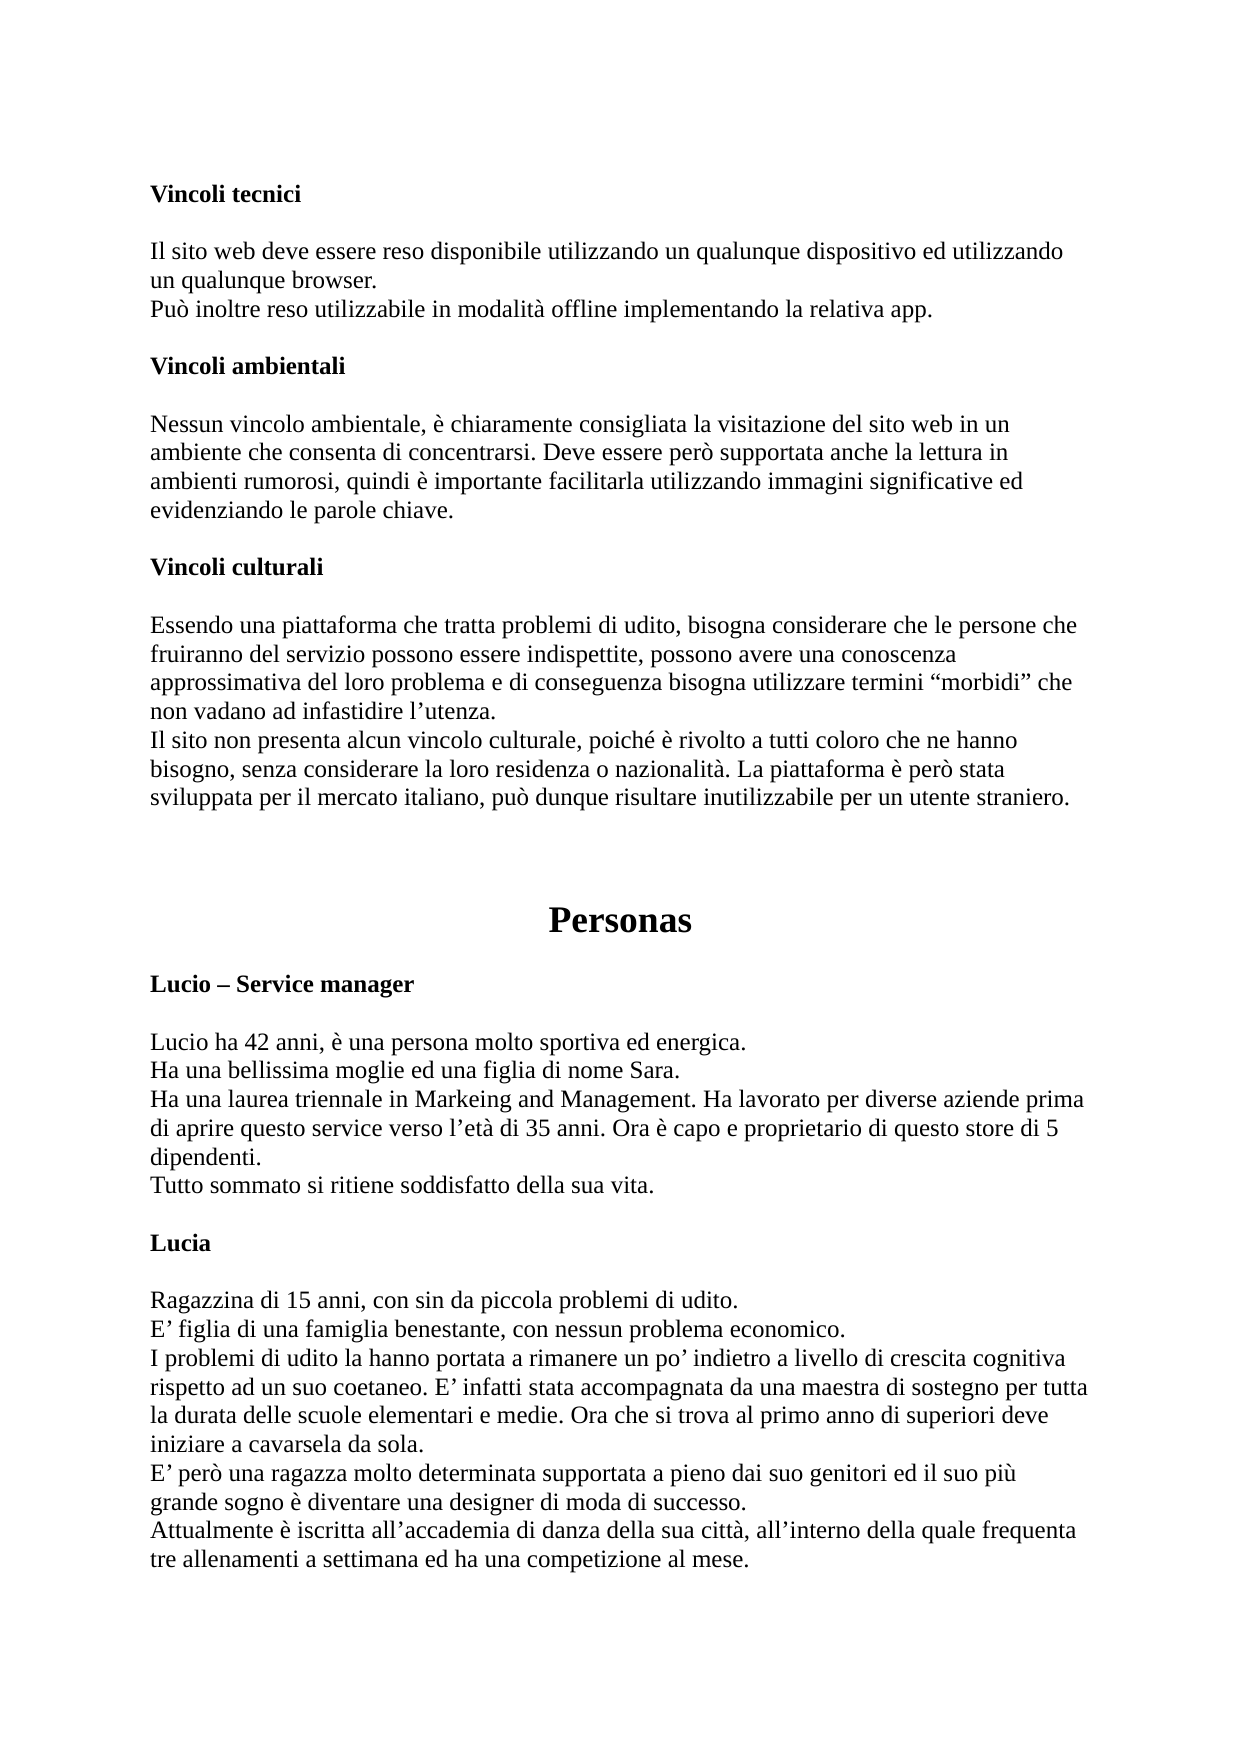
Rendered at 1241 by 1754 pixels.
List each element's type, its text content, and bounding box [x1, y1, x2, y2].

text Lucio ha 42 anni, è una persona molto sportiva ed energica. [150, 1027, 1090, 1056]
text Vincoli tecnici [150, 179, 1090, 207]
text Nessun vincolo ambientale, è chiaramente consigliata la visitazione del sito web in un ambiente che consenta di concentrarsi. Deve essere però supportata anche la lettura in ambienti rumorosi, quindi è importante facilitarla utilizzando immagini significative ed evidenziando le parole chiave. [150, 409, 1090, 524]
text I problemi di udito la hanno portata a rimanere un po’ indietro a livello di crescita cognitiva rispetto ad un suo coetaneo. E’ infatti stata accompagnata da una maestra di sostegno per tutta la durata delle scuole elementari e medie. Ora che si trova al primo anno di superiori deve iniziare a cavarsela da sola. [150, 1343, 1090, 1458]
text Tutto sommato si ritiene soddisfatto della sua vita. [150, 1171, 1090, 1199]
text Ha una bellissima moglie ed una figlia di nome Sara. [150, 1056, 1090, 1084]
text E’ figlia di una famiglia benestante, con nessun problema economico. [150, 1314, 1090, 1343]
text Ha una laurea triennale in Markeing and Management. Ha lavorato per diverse aziende prima di aprire questo service verso l’età di 35 anni. Ora è capo e proprietario di questo store di 5 dipendenti. [150, 1084, 1090, 1171]
text Essendo una piattaforma che tratta problemi di udito, bisogna considerare che le persone che fruiranno del servizio possono essere indispettite, possono avere una conoscenza approssimativa del loro problema e di conseguenza bisogna utilizzare termini “morbidi” che non vadano ad infastidire l’utenza. [150, 610, 1090, 725]
text Lucia [150, 1228, 1090, 1257]
text Il sito web deve essere reso disponibile utilizzando un qualunque dispositivo ed utilizzando un qualunque browser. [150, 236, 1090, 294]
text Personas [150, 897, 1090, 941]
text E’ però una ragazza molto determinata supportata a pieno dai suo genitori ed il suo più grande sogno è diventare una designer di moda di successo. [150, 1458, 1090, 1516]
text Attualmente è iscritta all’accademia di danza della sua città, all’interno della quale frequenta tre allenamenti a settimana ed ha una competizione al mese. [150, 1516, 1090, 1573]
text Ragazzina di 15 anni, con sin da piccola problemi di udito. [150, 1286, 1090, 1314]
text Vincoli ambientali [150, 351, 1090, 380]
text Può inoltre reso utilizzabile in modalità offline implementando la relativa app. [150, 294, 1090, 322]
text Il sito non presenta alcun vincolo culturale, poiché è rivolto a tutti coloro che ne hanno bisogno, senza considerare la loro residenza o nazionalità. La piattaforma è però stata sviluppata per il mercato italiano, può dunque risultare inutilizzabile per un utente straniero. [150, 725, 1090, 811]
text Vincoli culturali [150, 552, 1090, 581]
text Lucio – Service manager [150, 969, 1090, 998]
